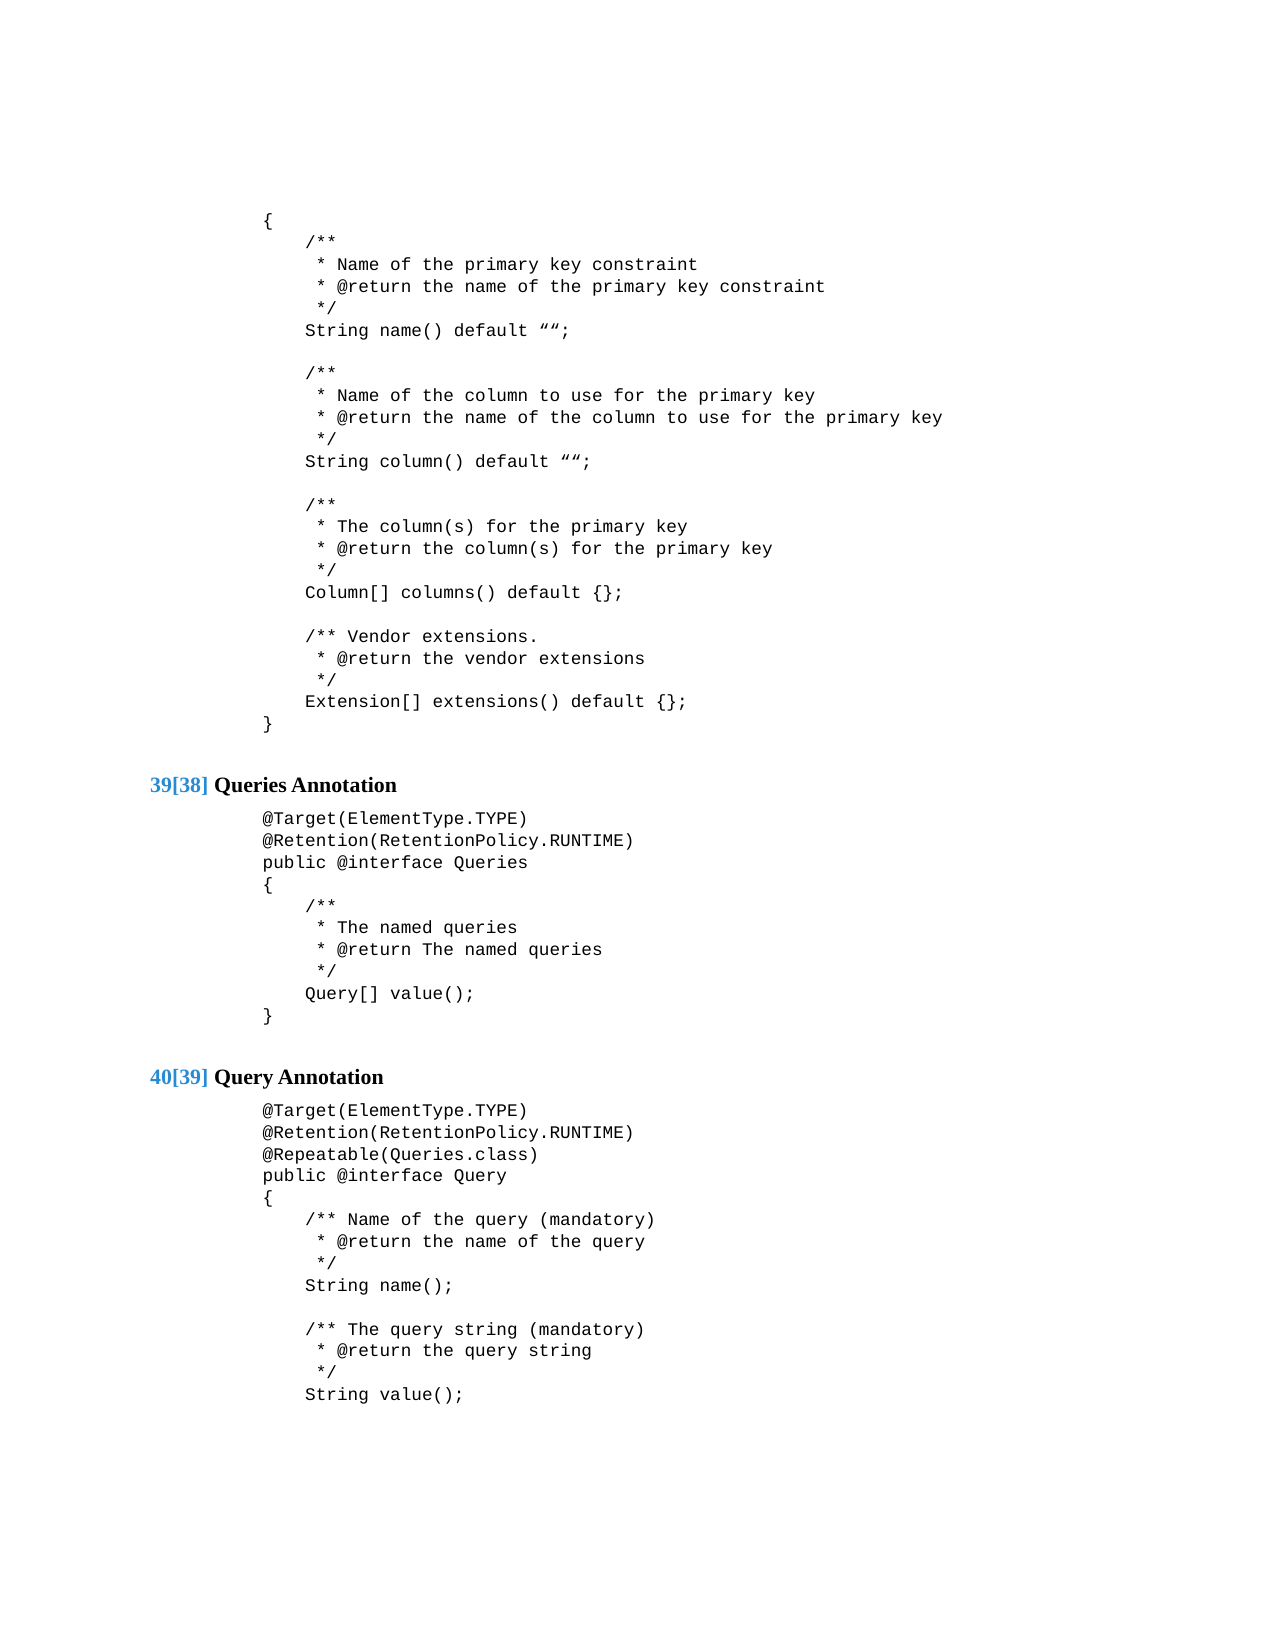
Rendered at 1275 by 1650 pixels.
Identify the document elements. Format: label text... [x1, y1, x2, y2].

text @Retention(RetentionPolicy.RUNTIME) [262, 830, 1125, 852]
text /** The query string (mandatory) [262, 1318, 1125, 1340]
text * @return the name of the primary key constraint [262, 276, 1125, 297]
text * @return the name of the query [262, 1231, 1125, 1253]
text * @return The named queries [262, 939, 1125, 961]
text /** Vendor extensions. [262, 626, 1125, 647]
text public @interface Query [262, 1165, 1125, 1187]
text /** [262, 895, 1125, 917]
text } [262, 713, 1125, 735]
text * The named queries [262, 917, 1125, 939]
subtitle Query Annotation [150, 1063, 1125, 1089]
text { [262, 210, 1125, 232]
text String value(); [262, 1384, 1125, 1406]
text */ [262, 1253, 1125, 1274]
text { [262, 1187, 1125, 1209]
text @Target(ElementType.TYPE) [262, 808, 1125, 830]
text * @return the query string [262, 1340, 1125, 1362]
text @Target(ElementType.TYPE) [262, 1099, 1125, 1121]
text * @return the name of the column to use for the primary key [262, 407, 1125, 429]
text Column[] columns() default {}; [262, 582, 1125, 604]
text /** [262, 232, 1125, 254]
text Query[] value(); [262, 983, 1125, 1005]
text * @return the vendor extensions [262, 647, 1125, 669]
text /** Name of the query (mandatory) [262, 1209, 1125, 1231]
subtitle Queries Annotation [150, 771, 1125, 797]
text */ [262, 669, 1125, 691]
text * Name of the primary key constraint [262, 254, 1125, 276]
text */ [262, 961, 1125, 983]
text @Retention(RetentionPolicy.RUNTIME) [262, 1121, 1125, 1143]
text */ [262, 560, 1125, 582]
text */ [262, 1362, 1125, 1384]
text /** [262, 494, 1125, 516]
text Extension[] extensions() default {}; [262, 691, 1125, 713]
text String name(); [262, 1274, 1125, 1296]
text * @return the column(s) for the primary key [262, 538, 1125, 560]
text /** [262, 363, 1125, 385]
text { [262, 873, 1125, 895]
text */ [262, 297, 1125, 319]
text * Name of the column to use for the primary key [262, 385, 1125, 407]
text String column() default ““; [262, 451, 1125, 472]
text } [262, 1005, 1125, 1027]
text */ [262, 429, 1125, 451]
text * The column(s) for the primary key [262, 516, 1125, 538]
text String name() default ““; [262, 319, 1125, 341]
text @Repeatable(Queries.class) [262, 1143, 1125, 1165]
text public @interface Queries [262, 852, 1125, 873]
